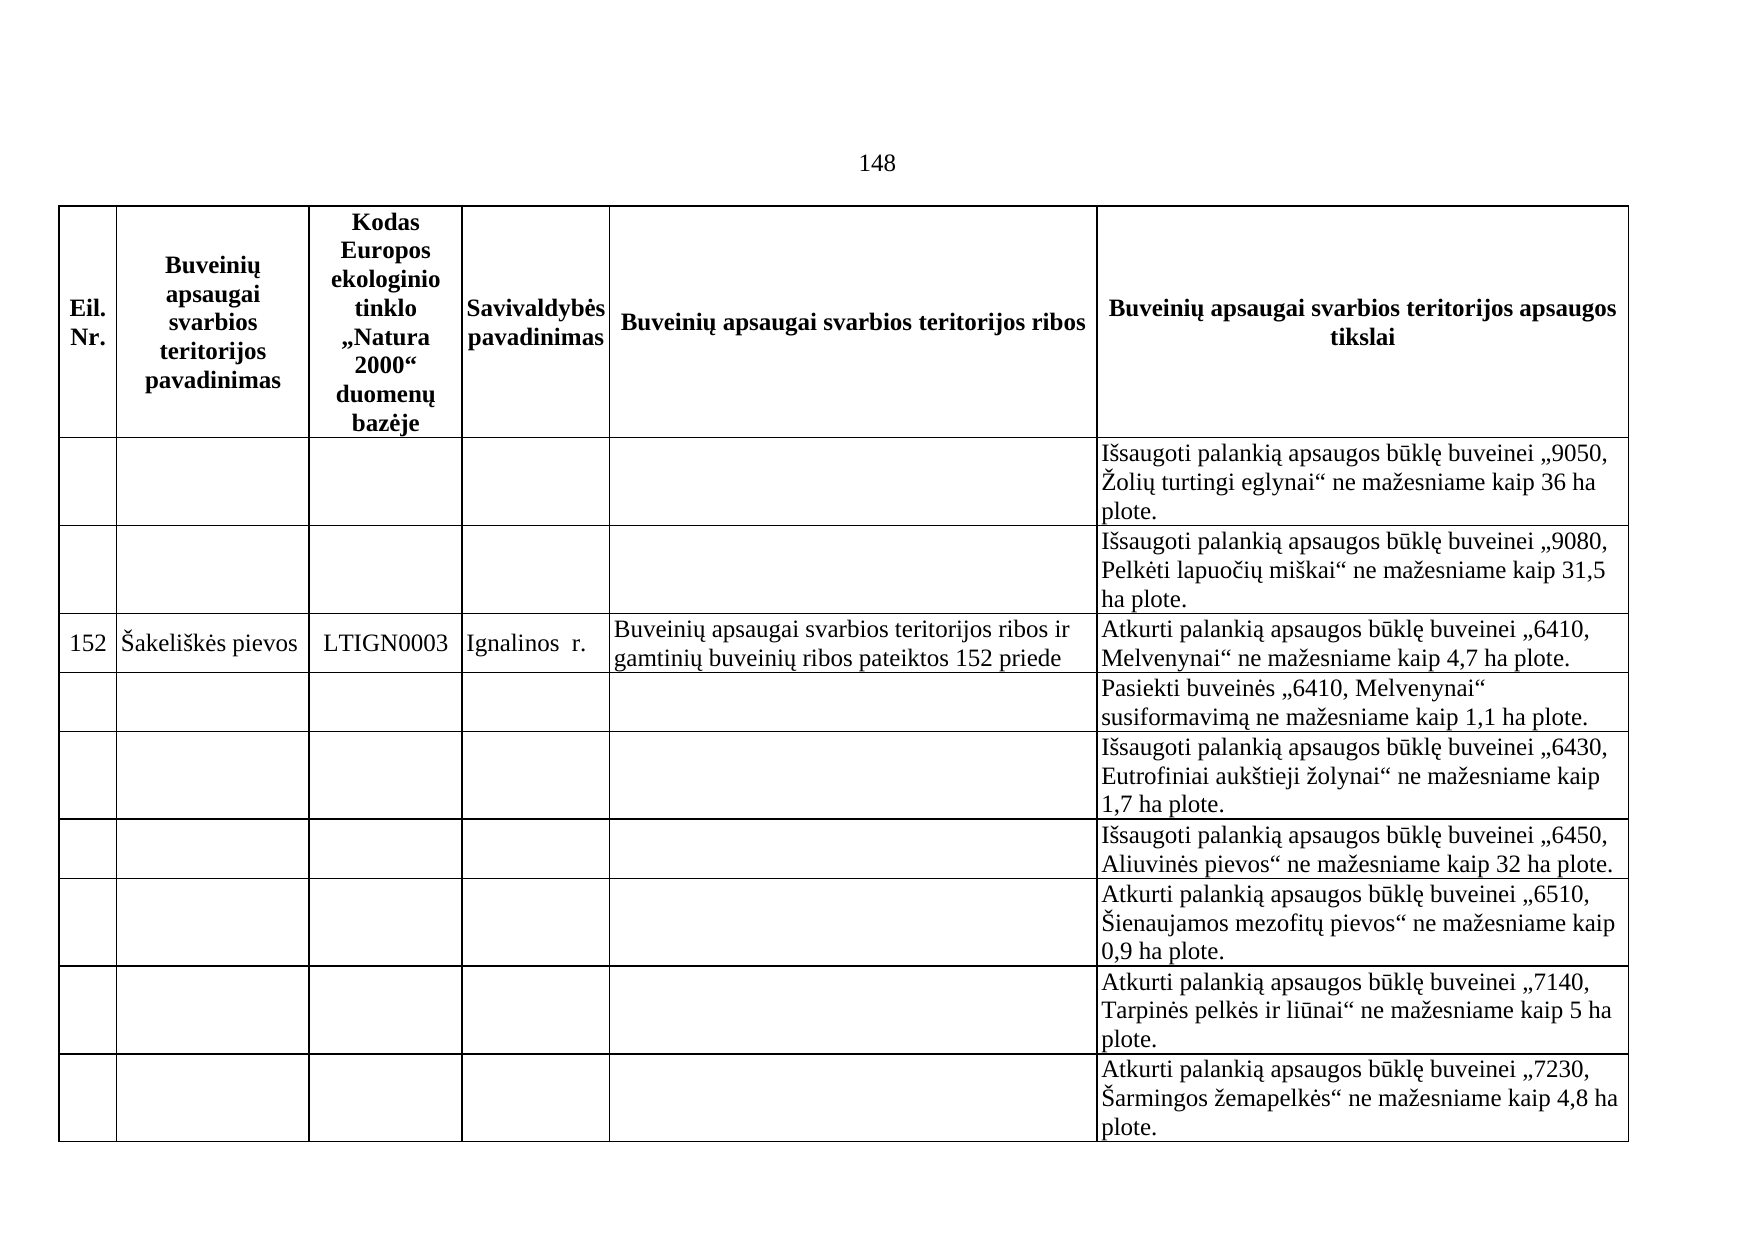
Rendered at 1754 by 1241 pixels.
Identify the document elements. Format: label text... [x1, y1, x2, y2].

table_cell [117, 673, 308, 731]
table_cell [310, 438, 461, 524]
table_cell Ignalinos r. [463, 614, 609, 671]
table_cell [117, 820, 308, 877]
table_cell [610, 438, 1096, 524]
table_cell [610, 673, 1096, 731]
table_cell [463, 1055, 609, 1141]
table_cell Išsaugoti palankią apsaugos būklę buveinei „9080, Pelkėti lapuočių miškai“ ne mažesniame kaip 31,5 ha plote. [1098, 526, 1628, 612]
table_cell [463, 967, 609, 1053]
table_cell [117, 879, 308, 965]
table_cell [463, 673, 609, 731]
table_cell [117, 732, 308, 818]
table_cell [610, 967, 1096, 1053]
table_header Eil. Nr. [60, 207, 116, 437]
table_cell [60, 967, 116, 1053]
table_cell [60, 879, 116, 965]
table_cell [310, 967, 461, 1053]
table_cell [117, 438, 308, 524]
table_cell Atkurti palankią apsaugos būklę buveinei „6510, Šienaujamos mezofitų pievos“ ne mažesniame kaip 0,9 ha plote. [1098, 879, 1628, 965]
table_cell [310, 820, 461, 877]
table_cell [117, 1055, 308, 1141]
table_cell [117, 526, 308, 612]
table_cell [60, 673, 116, 731]
table_cell [117, 967, 308, 1053]
table_header Kodas Europos ekologinio tinklo „Natura 2000“ duomenų bazėje [310, 207, 461, 437]
table_cell [463, 820, 609, 877]
table_cell Išsaugoti palankią apsaugos būklę buveinei „9050, Žolių turtingi eglynai“ ne mažesniame kaip 36 ha plote. [1098, 438, 1628, 524]
table_header Savivaldybės pavadinimas [463, 207, 609, 437]
table_cell Buveinių apsaugai svarbios teritorijos ribos ir gamtinių buveinių ribos pateiktos 152 priede [610, 614, 1096, 671]
table_cell [463, 526, 609, 612]
table_cell [610, 820, 1096, 877]
table_cell [463, 879, 609, 965]
table_cell Šakeliškės pievos [117, 614, 308, 671]
table_cell [310, 673, 461, 731]
table_cell [463, 438, 609, 524]
table_cell Pasiekti buveinės „6410, Melvenynai“ susiformavimą ne mažesniame kaip 1,1 ha plote. [1098, 673, 1628, 731]
table_header Buveinių apsaugai svarbios teritorijos ribos [610, 207, 1096, 437]
table_header Buveinių apsaugai svarbios teritorijos pavadinimas [117, 207, 308, 437]
table_cell Atkurti palankią apsaugos būklę buveinei „7230, Šarmingos žemapelkės“ ne mažesniame kaip 4,8 ha plote. [1098, 1055, 1628, 1141]
table_cell [610, 732, 1096, 818]
table_cell [310, 732, 461, 818]
table_cell [610, 1055, 1096, 1141]
table_cell Atkurti palankią apsaugos būklę buveinei „7140, Tarpinės pelkės ir liūnai“ ne mažesniame kaip 5 ha plote. [1098, 967, 1628, 1053]
table_cell [310, 526, 461, 612]
table_cell [463, 732, 609, 818]
table_cell LTIGN0003 [310, 614, 461, 671]
table_cell [610, 879, 1096, 965]
table_cell Išsaugoti palankią apsaugos būklę buveinei „6430, Eutrofiniai aukštieji žolynai“ ne mažesniame kaip 1,7 ha plote. [1098, 732, 1628, 818]
table_cell [310, 879, 461, 965]
table_cell [610, 526, 1096, 612]
table_cell [60, 438, 116, 524]
table_cell Atkurti palankią apsaugos būklę buveinei „6410, Melvenynai“ ne mažesniame kaip 4,7 ha plote. [1098, 614, 1628, 671]
table_cell Išsaugoti palankią apsaugos būklę buveinei „6450, Aliuvinės pievos“ ne mažesniame kaip 32 ha plote. [1098, 820, 1628, 877]
table_cell [60, 732, 116, 818]
table_cell [60, 526, 116, 612]
table_cell [60, 820, 116, 877]
table_cell [310, 1055, 461, 1141]
table_cell [60, 1055, 116, 1141]
table_cell 152 [60, 614, 116, 671]
table_header Buveinių apsaugai svarbios teritorijos apsaugos tikslai [1098, 207, 1628, 437]
